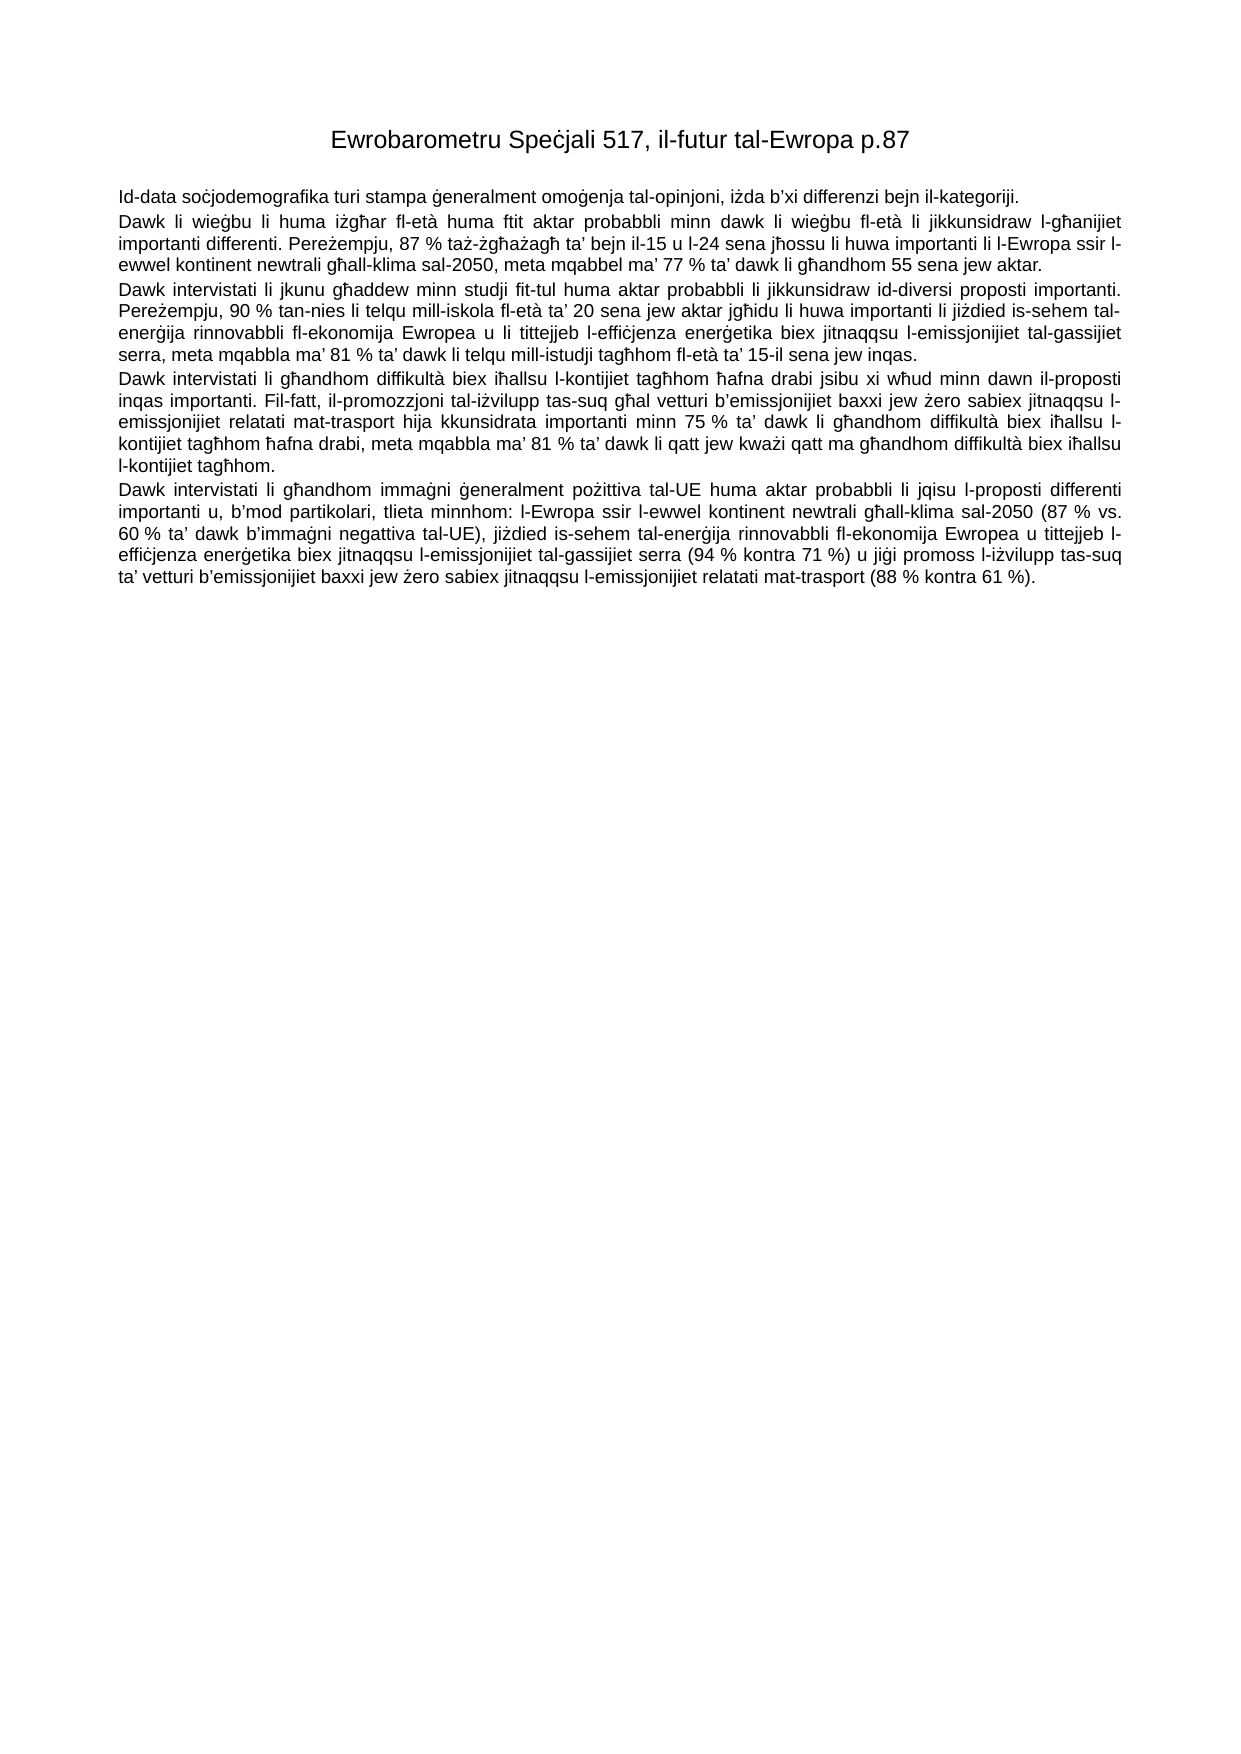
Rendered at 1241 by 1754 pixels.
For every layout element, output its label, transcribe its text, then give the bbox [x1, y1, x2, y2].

text Dawk intervistati li jkunu għaddew minn studji fit-tul huma aktar probabbli li jikkunsidraw id-diversi proposti importanti. Pereżempju, 90 % tan-nies li telqu mill-iskola fl-età ta’ 20 sena jew aktar jgħidu li huwa importanti li jiżdied is-sehem tal-enerġija rinnovabbli fl-ekonomija Ewropea u li tittejjeb l-effiċjenza enerġetika biex jitnaqqsu l-emissjonijiet tal-gassijiet serra, meta mqabbla ma’ 81 % ta’ dawk li telqu mill-istudji tagħhom fl-età ta’ 15-il sena jew inqas. [118, 279, 1122, 365]
text Id-data soċjodemografika turi stampa ġeneralment omoġenja tal-opinjoni, iżda b’xi differenzi bejn il-kategoriji. [118, 186, 1122, 208]
text Dawk intervistati li għandhom immaġni ġeneralment pożittiva tal-UE huma aktar probabbli li jqisu l-proposti differenti importanti u, b’mod partikolari, tlieta minnhom: l-Ewropa ssir l-ewwel kontinent newtrali għall-klima sal-2050 (87 % vs. 60 % ta’ dawk b’immaġni negattiva tal-UE), jiżdied is-sehem tal-enerġija rinnovabbli fl-ekonomija Ewropea u tittejjeb l-effiċjenza enerġetika biex jitnaqqsu l-emissjonijiet tal-gassijiet serra (94 % kontra 71 %) u jiġi promoss l-iżvilupp tas-suq ta’ vetturi b’emissjonijiet baxxi jew żero sabiex jitnaqqsu l-emissjonijiet relatati mat-trasport (88 % kontra 61 %). [118, 479, 1122, 587]
text Dawk intervistati li għandhom diffikultà biex iħallsu l-kontijiet tagħhom ħafna drabi jsibu xi wħud minn dawn il-proposti inqas importanti. Fil-fatt, il-promozzjoni tal-iżvilupp tas-suq għal vetturi b’emissjonijiet baxxi jew żero sabiex jitnaqqsu l-emissjonijiet relatati mat-trasport hija kkunsidrata importanti minn 75 % ta’ dawk li għandhom diffikultà biex iħallsu l-kontijiet tagħhom ħafna drabi, meta mqabbla ma’ 81 % ta’ dawk li qatt jew kważi qatt ma għandhom diffikultà biex iħallsu l-kontijiet tagħhom. [118, 368, 1122, 476]
text Dawk li wieġbu li huma iżgħar fl-età huma ftit aktar probabbli minn dawk li wieġbu fl-età li jikkunsidraw l-għanijiet importanti differenti. Pereżempju, 87 % taż-żgħażagħ ta’ bejn il-15 u l-24 sena jħossu li huwa importanti li l-Ewropa ssir l-ewwel kontinent newtrali għall-klima sal-2050, meta mqabbel ma’ 77 % ta’ dawk li għandhom 55 sena jew aktar. [118, 211, 1122, 276]
